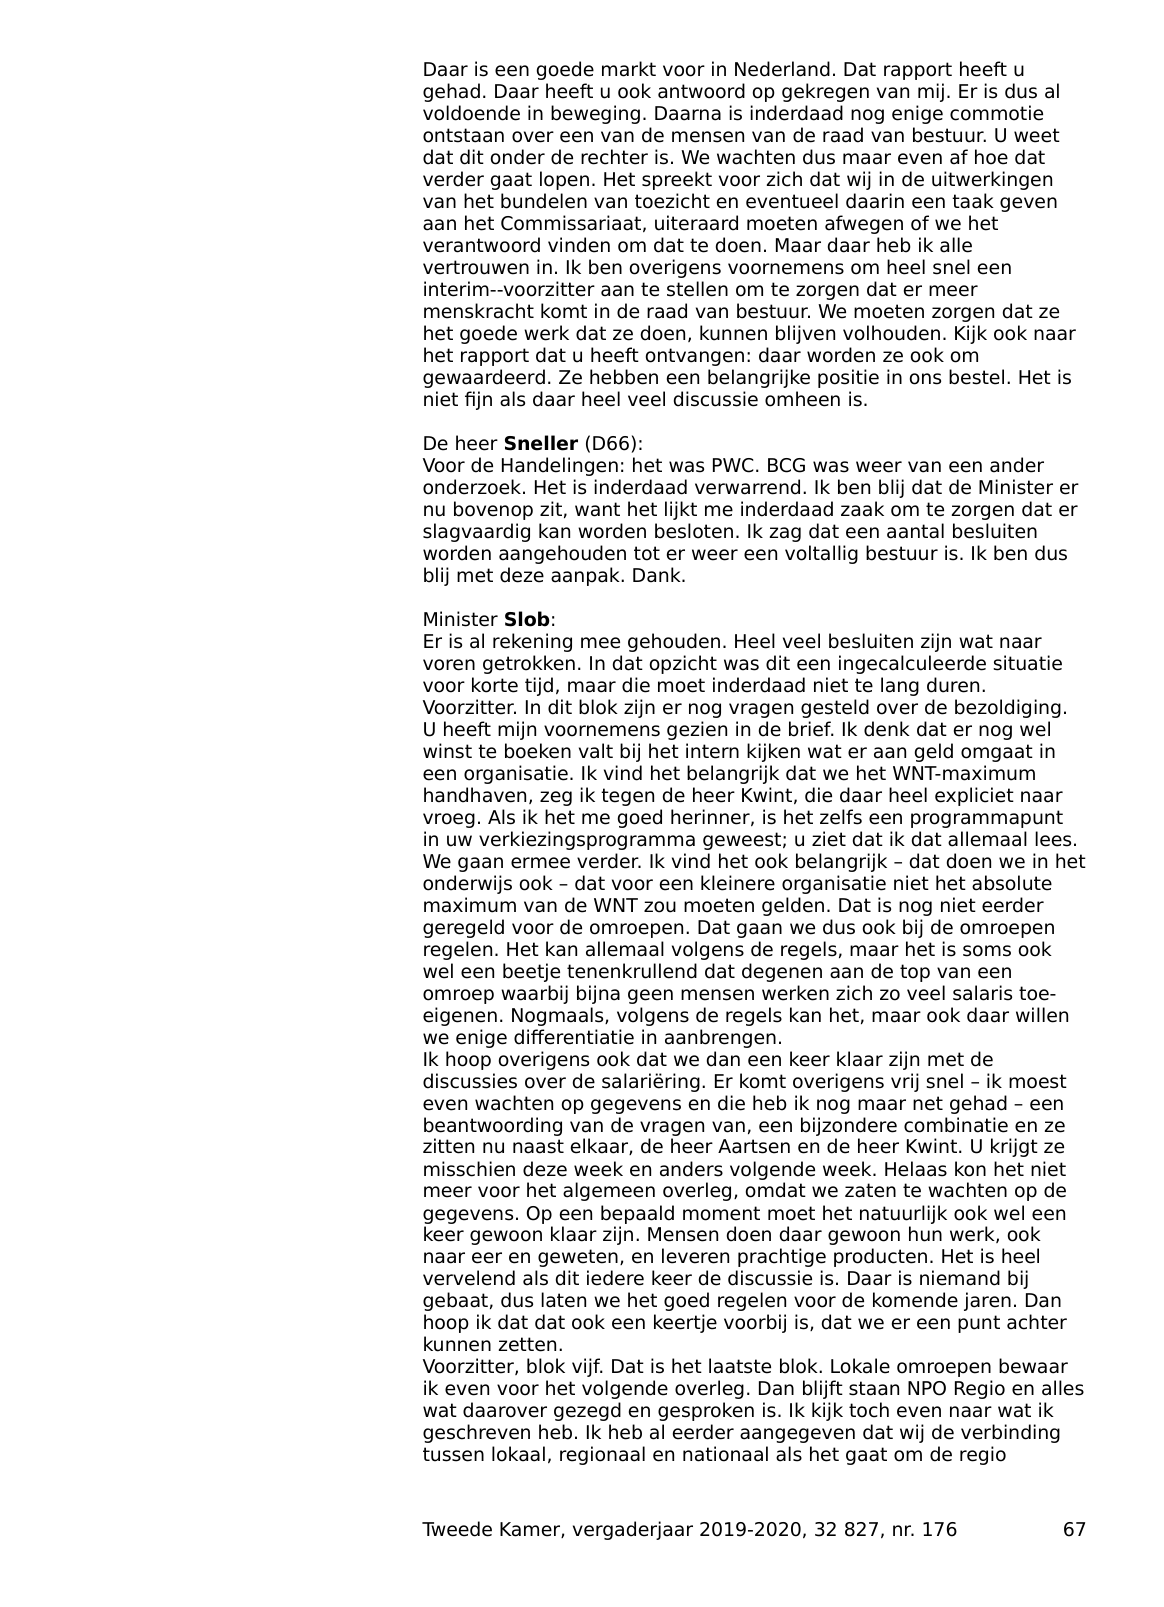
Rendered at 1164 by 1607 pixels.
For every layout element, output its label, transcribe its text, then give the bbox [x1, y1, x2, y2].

text De heer Sneller (D66): [422, 433, 1087, 455]
text Er is al rekening mee gehouden. Heel veel besluiten zijn wat naar voren getrokken. In dat opzicht was dit een ingecalculeerde situatie voor korte tijd, maar die moet inderdaad niet te lang duren. [422, 631, 1087, 697]
text Minister Slob: [422, 609, 1087, 631]
text Voorzitter. In dit blok zijn er nog vragen gesteld over de bezoldiging. U heeft mijn voornemens gezien in de brief. Ik denk dat er nog wel winst te boeken valt bij het intern kijken wat er aan geld omgaat in een organisatie. Ik vind het belangrijk dat we het WNT-maximum handhaven, zeg ik tegen de heer Kwint, die daar heel expliciet naar vroeg. Als ik het me goed herinner, is het zelfs een programmapunt in uw verkiezingsprogramma geweest; u ziet dat ik dat allemaal lees. We gaan ermee verder. Ik vind het ook belangrijk – dat doen we in het onderwijs ook – dat voor een kleinere organisatie niet het absolute maximum van de WNT zou moeten gelden. Dat is nog niet eerder geregeld voor de omroepen. Dat gaan we dus ook bij de omroepen regelen. Het kan allemaal volgens de regels, maar het is soms ook wel een beetje tenenkrullend dat degenen aan de top van een omroep waarbij bijna geen mensen werken zich zo veel salaris toe-eigenen. Nogmaals, volgens de regels kan het, maar ook daar willen we enige differentiatie in aanbrengen. [422, 697, 1087, 1048]
text Voor de Handelingen: het was PWC. BCG was weer van een ander onderzoek. Het is inderdaad verwarrend. Ik ben blij dat de Minister er nu bovenop zit, want het lijkt me inderdaad zaak om te zorgen dat er slagvaardig kan worden besloten. Ik zag dat een aantal besluiten worden aangehouden tot er weer een voltallig bestuur is. Ik ben dus blij met deze aanpak. Dank. [422, 455, 1087, 587]
text Voorzitter, blok vijf. Dat is het laatste blok. Lokale omroepen bewaar ik even voor het volgende overleg. Dan blijft staan NPO Regio en alles wat daarover gezegd en gesproken is. Ik kijk toch even naar wat ik geschreven heb. Ik heb al eerder aangegeven dat wij de verbinding tussen lokaal, regionaal en nationaal als het gaat om de regio [422, 1356, 1087, 1466]
text Daar is een goede markt voor in Nederland. Dat rapport heeft u gehad. Daar heeft u ook antwoord op gekregen van mij. Er is dus al voldoende in beweging. Daarna is inderdaad nog enige commotie ontstaan over een van de mensen van de raad van bestuur. U weet dat dit onder de rechter is. We wachten dus maar even af hoe dat verder gaat lopen. Het spreekt voor zich dat wij in de uitwerkingen van het bundelen van toezicht en eventueel daarin een taak geven aan het Commissariaat, uiteraard moeten afwegen of we het verantwoord vinden om dat te doen. Maar daar heb ik alle vertrouwen in. Ik ben overigens voornemens om heel snel een interim--voorzitter aan te stellen om te zorgen dat er meer menskracht komt in de raad van bestuur. We moeten zorgen dat ze het goede werk dat ze doen, kunnen blijven volhouden. Kijk ook naar het rapport dat u heeft ontvangen: daar worden ze ook om gewaardeerd. Ze hebben een belangrijke positie in ons bestel. Het is niet fijn als daar heel veel discussie omheen is. [422, 59, 1087, 411]
text Ik hoop overigens ook dat we dan een keer klaar zijn met de discussies over de salariëring. Er komt overigens vrij snel – ik moest even wachten op gegevens en die heb ik nog maar net gehad – een beantwoording van de vragen van, een bijzondere combinatie en ze zitten nu naast elkaar, de heer Aartsen en de heer Kwint. U krijgt ze misschien deze week en anders volgende week. Helaas kon het niet meer voor het algemeen overleg, omdat we zaten te wachten op de gegevens. Op een bepaald moment moet het natuurlijk ook wel een keer gewoon klaar zijn. Mensen doen daar gewoon hun werk, ook naar eer en geweten, en leveren prachtige producten. Het is heel vervelend als dit iedere keer de discussie is. Daar is niemand bij gebaat, dus laten we het goed regelen voor de komende jaren. Dan hoop ik dat dat ook een keertje voorbij is, dat we er een punt achter kunnen zetten. [422, 1048, 1087, 1356]
